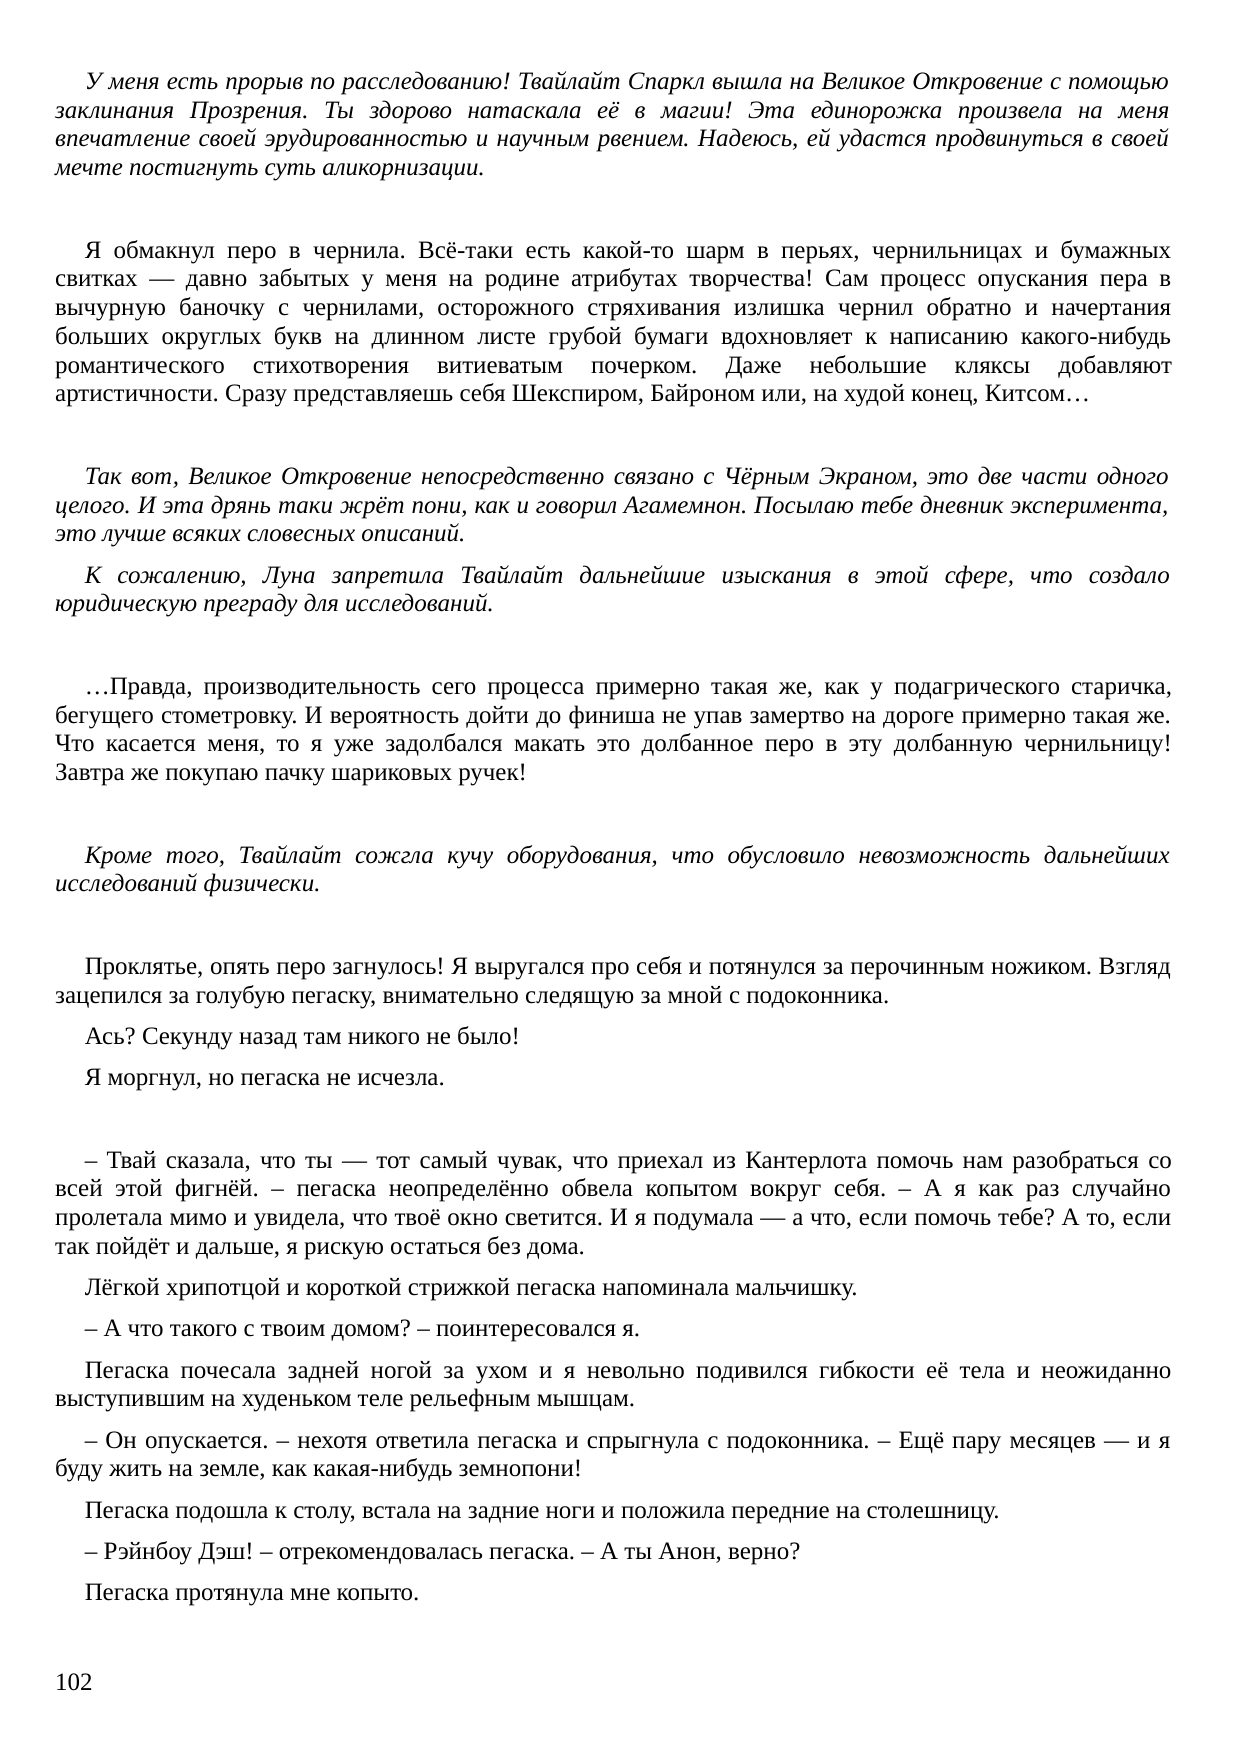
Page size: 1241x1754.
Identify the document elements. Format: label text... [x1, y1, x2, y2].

text К сожалению, Луна запретила Твайлайт дальнейшие изыскания в этой сфере, что создало юридическую преграду для исследований. [55, 560, 1173, 617]
text …Правда, производительность сего процесса примерно такая же, как у подагрического старичка, бегущего стометровку. И вероятность дойти до финиша не упав замертво на дороге примерно такая же. Что касается меня, то я уже задолбался макать это долбанное перо в эту долбанную чернильницу! Завтра же покупаю пачку шариковых ручек! [55, 671, 1173, 786]
text Так вот, Великое Откровение непосредственно связано с Чёрным Экраном, это две части одного целого. И эта дрянь таки жрёт пони, как и говорил Агамемнон. Посылаю тебе дневник эксперимента, это лучше всяких словесных описаний. [55, 461, 1173, 547]
text Кроме того, Твайлайт сожгла кучу оборудования, что обусловило невозможность дальнейших исследований физически. [55, 840, 1173, 897]
text Лёгкой хрипотцой и короткой стрижкой пегаска напоминала мальчишку. [55, 1272, 1173, 1301]
text – Он опускается. – нехотя ответила пегаска и спрыгнула с подоконника. – Ещё пару месяцев — и я буду жить на земле, как какая-нибудь земнопони! [55, 1425, 1173, 1482]
text – Твай сказала, что ты — тот самый чувак, что приехал из Кантерлота помочь нам разобраться со всей этой фигнёй. – пегаска неопределённо обвела копытом вокруг себя. – А я как раз случайно пролетала мимо и увидела, что твоё окно светится. И я подумала — а что, если помочь тебе? А то, если так пойдёт и дальше, я рискую остаться без дома. [55, 1145, 1173, 1260]
text – А что такого с твоим домом? – поинтересовался я. [55, 1313, 1173, 1342]
text Я обмакнул перо в чернила. Всё-таки есть какой-то шарм в перьях, чернильницах и бумажных свитках — давно забытых у меня на родине атрибутах творчества! Сам процесс опускания пера в вычурную баночку с чернилами, осторожного стряхивания излишка чернил обратно и начертания больших округлых букв на длинном листе грубой бумаги вдохновляет к написанию какого-нибудь романтического стихотворения витиеватым почерком. Даже небольшие кляксы добавляют артистичности. Сразу представляешь себя Шекспиром, Байроном или, на худой конец, Китсом… [55, 235, 1173, 407]
text Я моргнул, но пегаска не исчезла. [55, 1062, 1173, 1091]
text Пегаска почесала задней ногой за ухом и я невольно подивился гибкости её тела и неожиданно выступившим на худеньком теле рельефным мышцам. [55, 1355, 1173, 1412]
text Ась? Секунду назад там никого не было! [55, 1021, 1173, 1050]
text Пегаска протянула мне копыто. [55, 1577, 1173, 1606]
text Проклятье, опять перо загнулось! Я выругался про себя и потянулся за перочинным ножиком. Взгляд зацепился за голубую пегаску, внимательно следящую за мной с подоконника. [55, 951, 1173, 1008]
text – Рэйнбоу Дэш! – отрекомендовалась пегаска. – А ты Анон, верно? [55, 1536, 1173, 1565]
text Пегаска подошла к столу, встала на задние ноги и положила передние на столешницу. [55, 1495, 1173, 1523]
text У меня есть прорыв по расследованию! Твайлайт Спаркл вышла на Великое Откровение с помощью заклинания Прозрения. Ты здорово натаскала её в магии! Эта единорожка произвела на меня впечатление своей эрудированностью и научным рвением. Надеюсь, ей удастся продвинуться в своей мечте постигнуть суть аликорнизации. [55, 66, 1173, 181]
